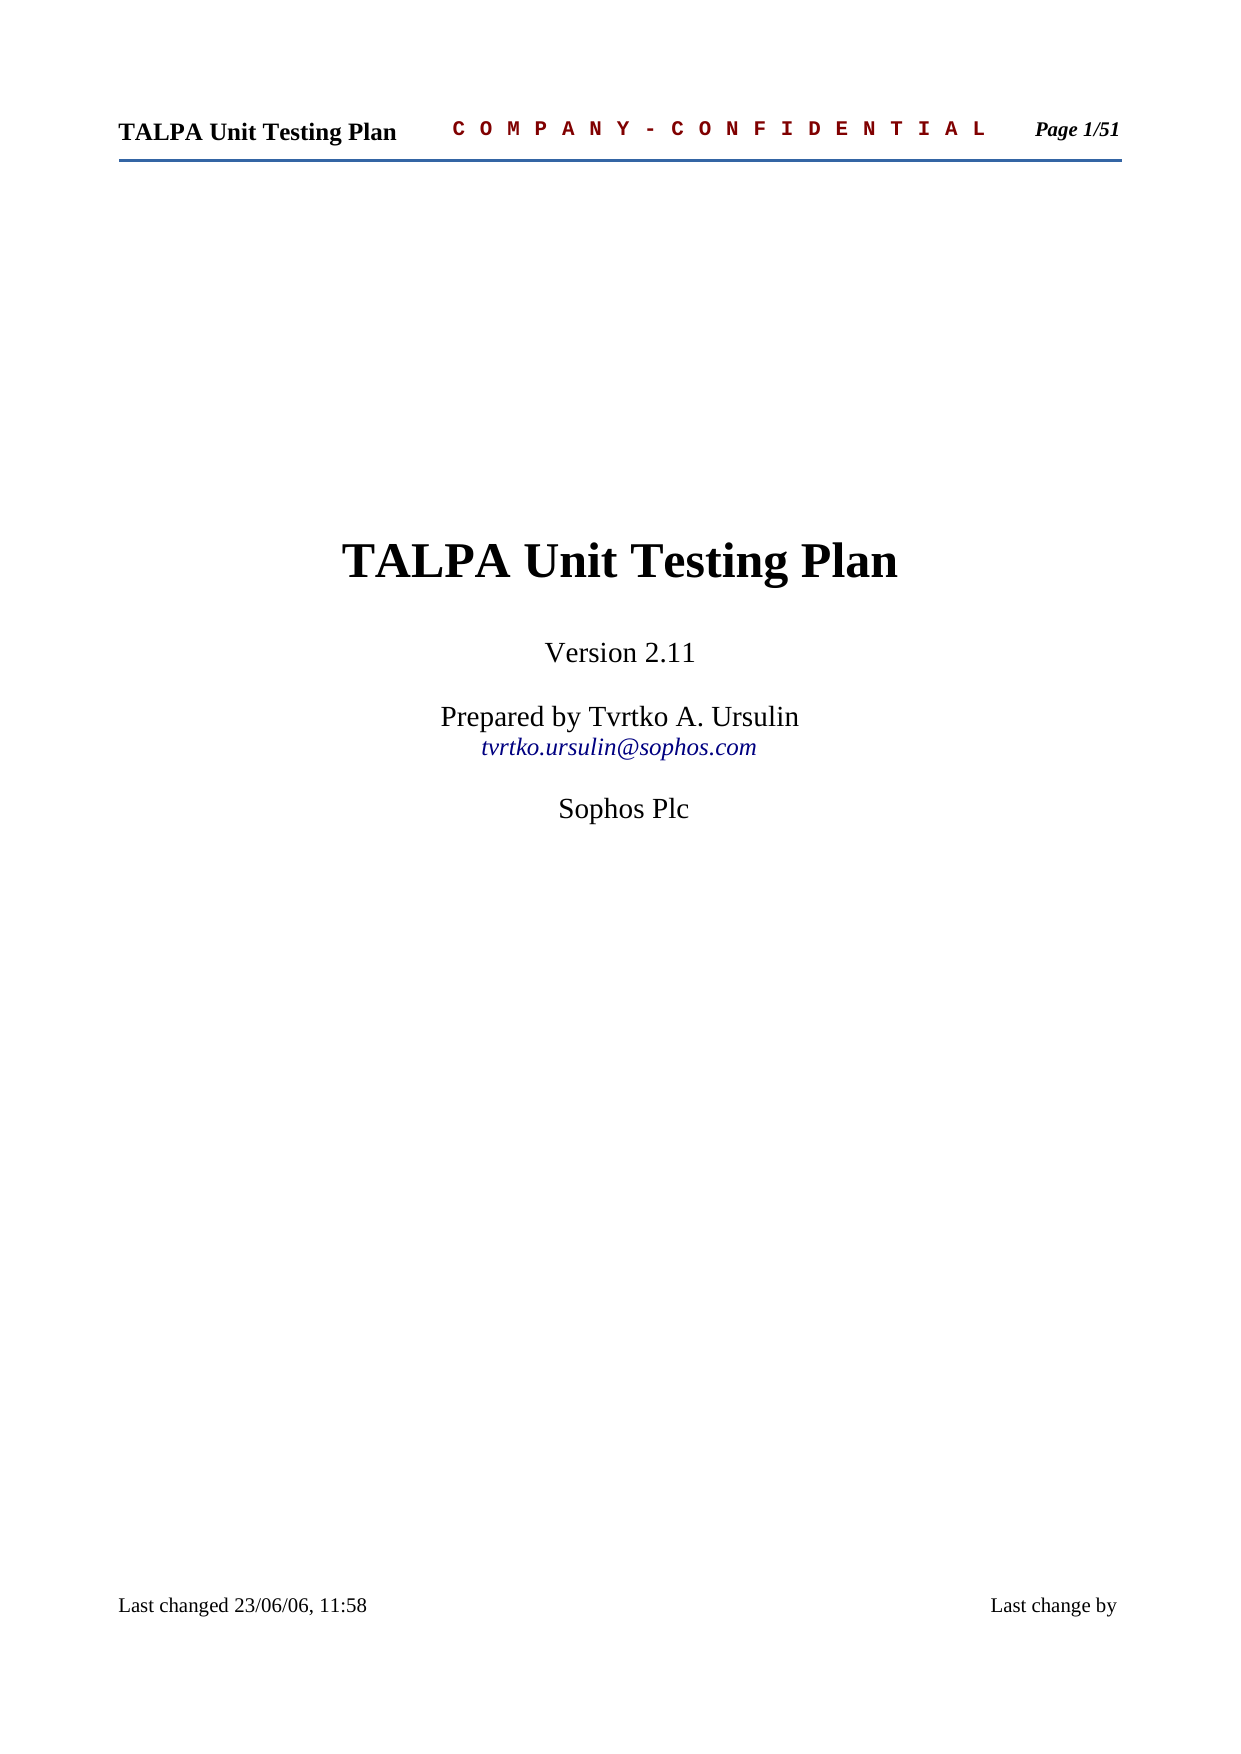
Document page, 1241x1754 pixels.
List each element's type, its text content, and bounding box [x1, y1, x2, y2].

text Sophos Plc [118, 793, 1122, 825]
text Version 2.11 [118, 636, 1122, 668]
text Prepared by Tvrtko A. Ursulin [118, 701, 1122, 733]
text tvrtko.ursulin@sophos.com [118, 733, 1122, 761]
subtitle TALPA Unit Testing Plan [118, 533, 1122, 588]
